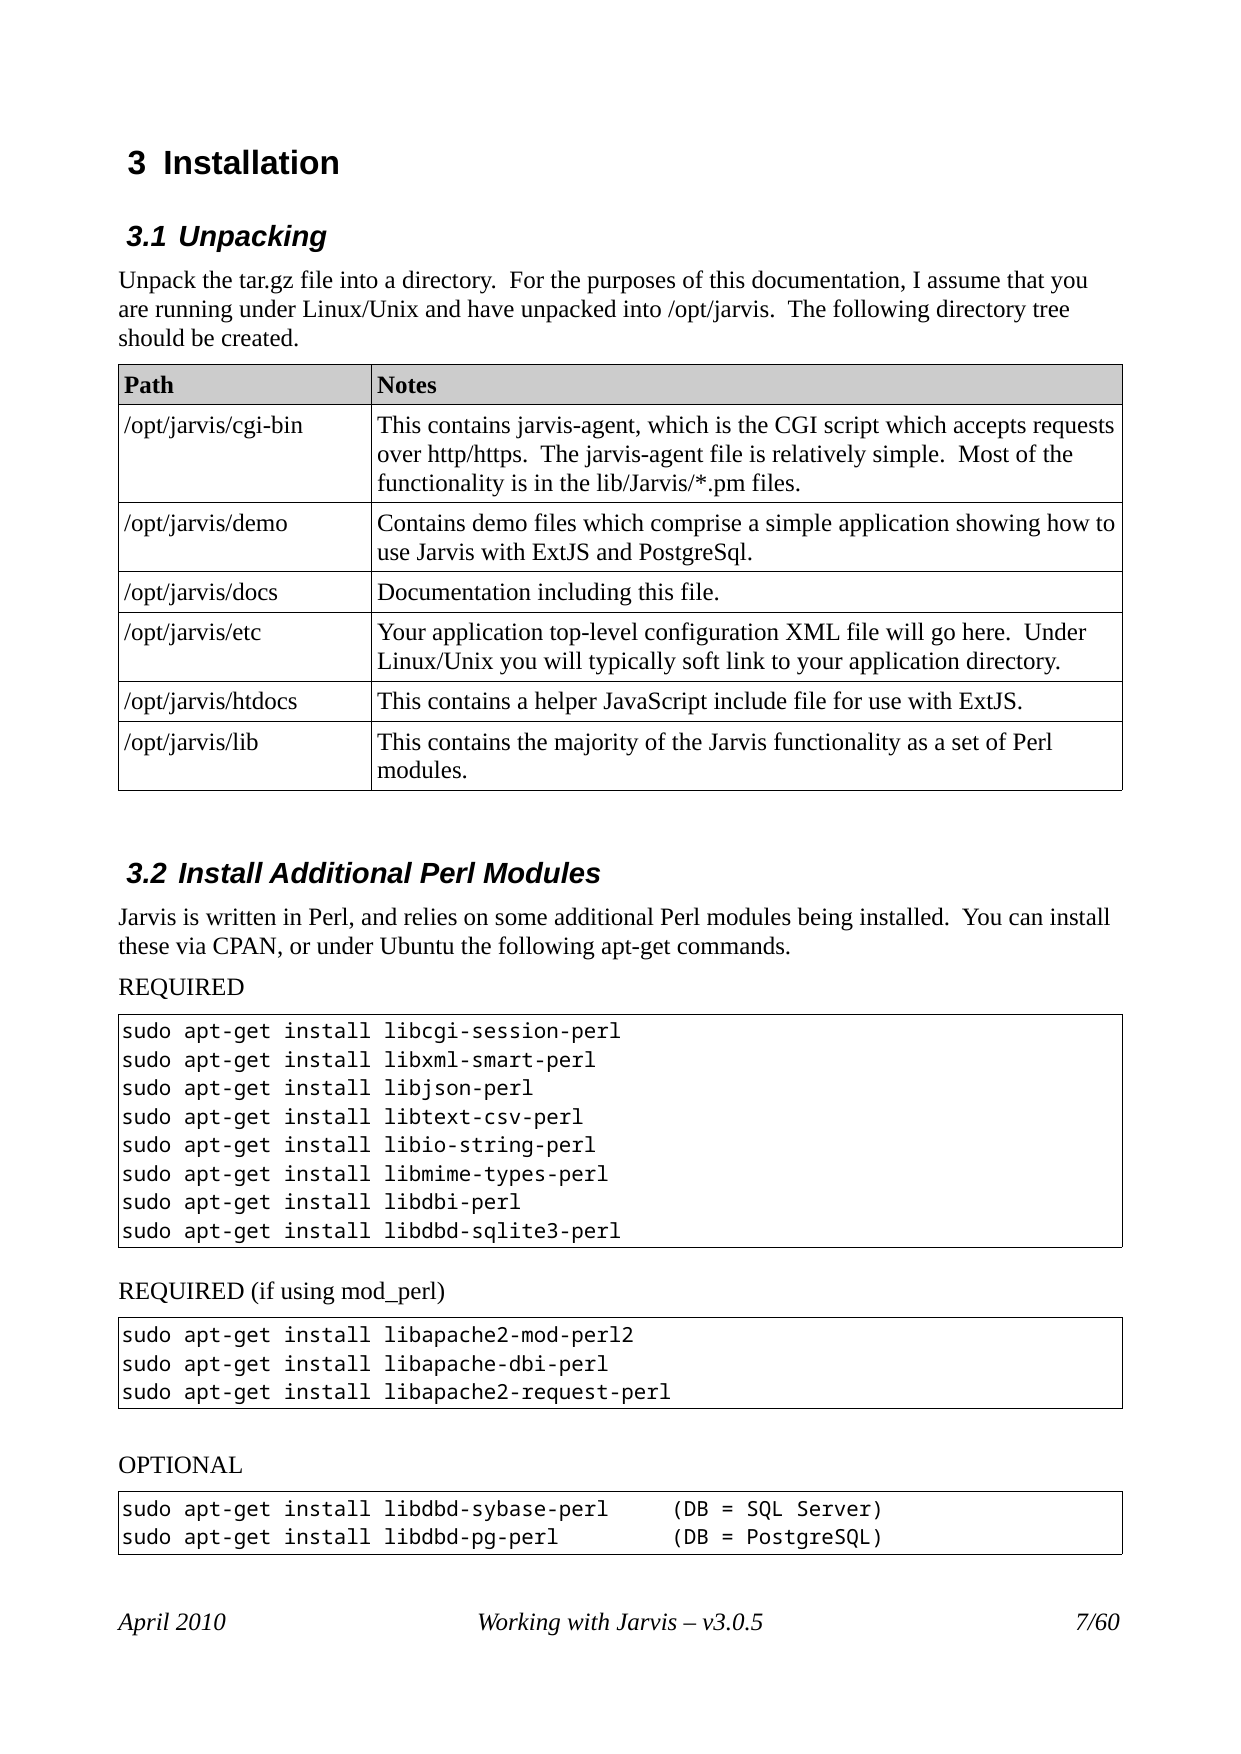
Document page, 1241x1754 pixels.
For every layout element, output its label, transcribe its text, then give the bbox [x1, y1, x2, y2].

text Unpack the tar.gz file into a directory. For the purposes of this documentation, I assume that you are running under Linux/Unix and have unpacked into /opt/jarvis. The following directory tree should be created. [118, 265, 1122, 352]
table_cell /opt/jarvis/lib [119, 722, 371, 790]
text sudo apt-get install libmime-types-perl [119, 1156, 1122, 1184]
text sudo apt-get install libio-string-perl [119, 1127, 1122, 1156]
text sudo apt-get install libapache-dbi-perl [119, 1346, 1122, 1374]
text sudo apt-get install libdbd-sqlite3-perl [119, 1213, 1122, 1247]
text REQUIRED [118, 972, 1122, 1001]
text sudo apt-get install libtext-csv-perl [119, 1099, 1122, 1127]
table_cell /opt/jarvis/cgi-bin [119, 405, 371, 502]
text sudo apt-get install libdbd-sybase-perl (DB = SQL Server) [119, 1492, 1122, 1519]
table_cell This contains a helper JavaScript include file for use with ExtJS. [372, 682, 1122, 721]
table_cell /opt/jarvis/htdocs [119, 682, 371, 721]
text sudo apt-get install libcgi-session-perl [119, 1015, 1122, 1042]
table_cell Contains demo files which comprise a simple application showing how to use Jarvis with ExtJS and PostgreSql. [372, 503, 1122, 571]
table_cell This contains the majority of the Jarvis functionality as a set of Perl modules. [372, 722, 1122, 790]
text sudo apt-get install libdbi-perl [119, 1184, 1122, 1213]
table_header Notes [372, 365, 1122, 404]
table_cell This contains jarvis-agent, which is the CGI script which accepts requests over http/https. The jarvis-agent file is relatively simple. Most of the functionality is in the lib/Jarvis/*.pm files. [372, 405, 1122, 502]
text OPTIONAL [118, 1450, 1122, 1478]
text sudo apt-get install libdbd-pg-perl (DB = PostgreSQL) [119, 1519, 1122, 1554]
subtitle Install Additional Perl Modules [118, 856, 1122, 890]
subtitle Unpacking [118, 219, 1122, 253]
table_cell Your application top-level configuration XML file will go here. Under Linux/Unix you will typically soft link to your application directory. [372, 613, 1122, 681]
text Jarvis is written in Perl, and relies on some additional Perl modules being installed. You can install these via CPAN, or under Ubuntu the following apt-get commands. [118, 902, 1122, 960]
table_cell /opt/jarvis/demo [119, 503, 371, 571]
table_cell /opt/jarvis/docs [119, 572, 371, 612]
table_cell Documentation including this file. [372, 572, 1122, 612]
text sudo apt-get install libapache2-mod-perl2 [119, 1318, 1122, 1346]
text sudo apt-get install libjson-perl [119, 1071, 1122, 1099]
subtitle Installation [118, 143, 1122, 182]
text sudo apt-get install libapache2-request-perl [119, 1374, 1122, 1408]
text REQUIRED (if using mod_perl) [118, 1276, 1122, 1305]
text sudo apt-get install libxml-smart-perl [119, 1042, 1122, 1071]
table_cell /opt/jarvis/etc [119, 613, 371, 681]
table_header Path [119, 365, 371, 404]
